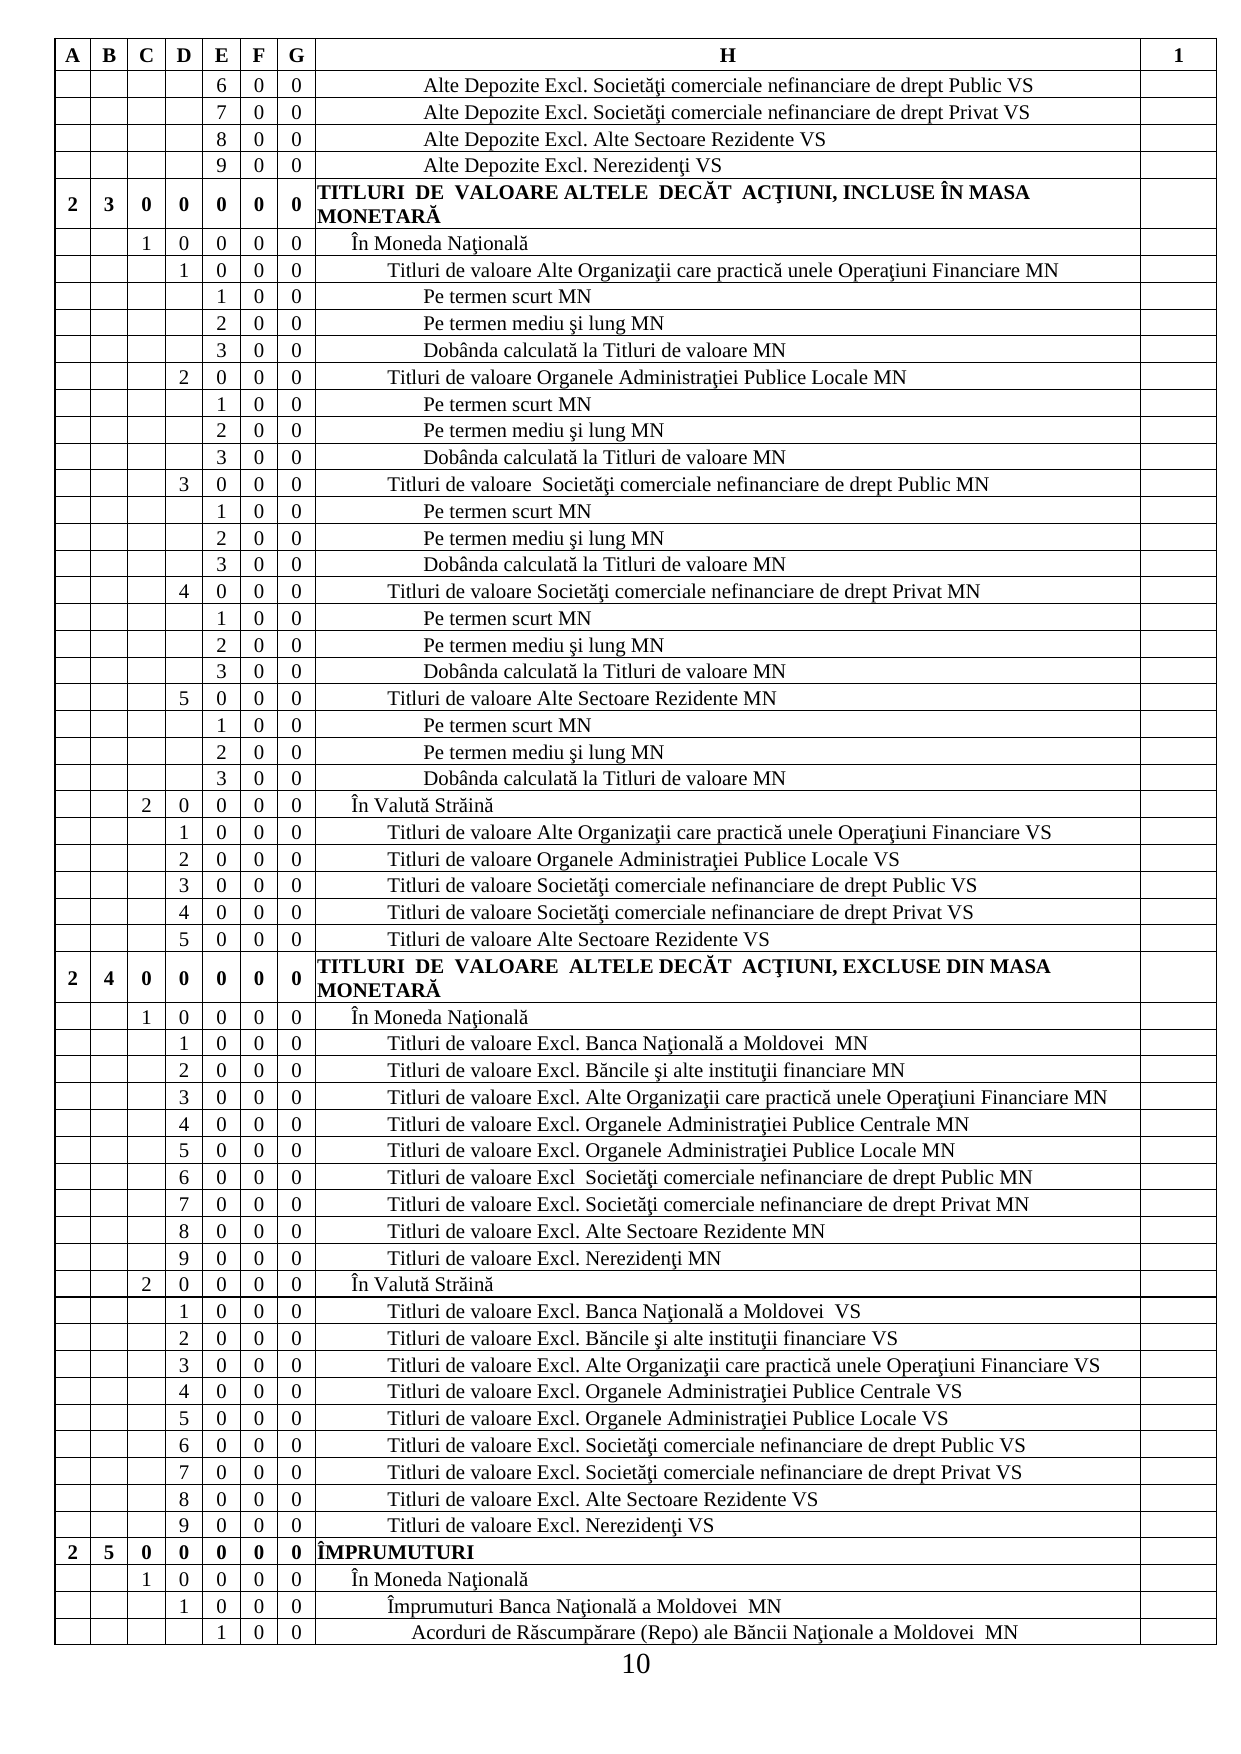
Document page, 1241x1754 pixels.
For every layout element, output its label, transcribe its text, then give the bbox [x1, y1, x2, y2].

table_cell 0 [203, 1271, 240, 1296]
table_cell 0 [278, 152, 315, 177]
table_cell [1141, 98, 1216, 124]
table_cell Titluri de valoare Excl. Societăţi comerciale nefinanciare de drept Public VS [316, 1431, 1140, 1457]
table_cell [56, 229, 90, 255]
table_cell [128, 256, 165, 282]
table_cell [91, 444, 127, 469]
table_cell 0 [241, 179, 277, 228]
table_cell [91, 1271, 127, 1296]
table_cell 0 [278, 738, 315, 764]
table_cell [56, 1217, 90, 1243]
table_cell 8 [166, 1485, 202, 1511]
table_cell 0 [241, 1619, 277, 1644]
table_cell 7 [166, 1190, 202, 1216]
table_cell 0 [278, 765, 315, 790]
table_cell 4 [166, 577, 202, 603]
table_cell [91, 1485, 127, 1511]
table_cell 2 [166, 363, 202, 389]
table_cell 0 [166, 1271, 202, 1296]
table_cell [1141, 1244, 1216, 1269]
table_cell [1141, 1405, 1216, 1430]
table_cell 0 [278, 390, 315, 416]
table_cell [1141, 1538, 1216, 1564]
table_cell [128, 1217, 165, 1243]
table_cell [128, 1324, 165, 1350]
table_cell 0 [203, 925, 240, 951]
table_cell [56, 1485, 90, 1511]
table_cell 0 [241, 336, 277, 362]
table_cell [1141, 363, 1216, 389]
table_cell 0 [241, 631, 277, 657]
table_cell 2 [203, 738, 240, 764]
table_cell [166, 765, 202, 790]
table_cell Titluri de valoare Societăţi comerciale nefinanciare de drept Privat MN [316, 577, 1140, 603]
table_cell 5 [91, 1538, 127, 1564]
table_cell 6 [166, 1164, 202, 1189]
table_cell 0 [278, 1030, 315, 1055]
table_cell [166, 497, 202, 523]
table_cell 0 [203, 1030, 240, 1055]
table_cell În Moneda Naţională [316, 1003, 1140, 1029]
table_header E [203, 39, 240, 70]
table_cell [91, 738, 127, 764]
table_cell [91, 125, 127, 151]
table_cell 0 [241, 125, 277, 151]
table_cell [91, 390, 127, 416]
table_cell [56, 363, 90, 389]
table_cell [91, 1351, 127, 1377]
table_cell [1141, 1030, 1216, 1055]
table_cell [1141, 1110, 1216, 1136]
table_cell Titluri de valoare Excl. Organele Administraţiei Publice Centrale VS [316, 1378, 1140, 1403]
table_cell Titluri de valoare Excl. Organele Administraţiei Publice Centrale MN [316, 1110, 1140, 1136]
table_cell [128, 577, 165, 603]
table_cell 0 [128, 179, 165, 228]
table_cell 0 [203, 1378, 240, 1403]
table_cell 0 [278, 684, 315, 710]
table_cell 0 [241, 71, 277, 97]
table_cell 0 [241, 845, 277, 871]
table_cell Titluri de valoare Excl. Societăţi comerciale nefinanciare de drept Privat VS [316, 1458, 1140, 1484]
table_cell 0 [278, 1512, 315, 1537]
table_cell [1141, 1137, 1216, 1162]
table_cell 2 [203, 417, 240, 442]
table_cell [56, 631, 90, 657]
table_cell 0 [203, 1056, 240, 1082]
table_cell 0 [241, 658, 277, 683]
table_cell 0 [203, 470, 240, 496]
table_cell [128, 845, 165, 871]
table_cell 0 [203, 899, 240, 924]
table_cell 1 [166, 1592, 202, 1618]
table_cell [128, 1083, 165, 1109]
table_cell Pe termen mediu şi lung MN [316, 524, 1140, 549]
table_cell 0 [278, 229, 315, 255]
table_cell 2 [128, 791, 165, 817]
table_cell 0 [166, 1538, 202, 1564]
table_cell [56, 1378, 90, 1403]
table_cell Dobânda calculată la Titluri de valoare MN [316, 444, 1140, 469]
table_cell 0 [241, 1056, 277, 1082]
table_cell 0 [203, 1298, 240, 1323]
table_cell 9 [166, 1512, 202, 1537]
table_cell [91, 283, 127, 308]
table_cell Pe termen mediu şi lung MN [316, 310, 1140, 335]
table_cell Pe termen mediu şi lung MN [316, 417, 1140, 442]
table_cell 7 [203, 98, 240, 124]
table_cell Acorduri de Răscumpărare (Repo) ale Băncii Naţionale a Moldovei MN [316, 1619, 1140, 1644]
table_cell Alte Depozite Excl. Societăţi comerciale nefinanciare de drept Privat VS [316, 98, 1140, 124]
table_cell [56, 1565, 90, 1591]
table_cell [166, 417, 202, 442]
table_cell 0 [241, 363, 277, 389]
table_cell 1 [128, 1003, 165, 1029]
table_cell [56, 336, 90, 362]
table_cell Titluri de valoare Excl. Banca Naţională a Moldovei MN [316, 1030, 1140, 1055]
table_cell 4 [166, 1378, 202, 1403]
table_cell [128, 1030, 165, 1055]
table_cell [91, 497, 127, 523]
table_cell 1 [166, 256, 202, 282]
table_cell 0 [241, 497, 277, 523]
table_cell [1141, 658, 1216, 683]
table_cell Titluri de valoare Excl. Organele Administraţiei Publice Locale MN [316, 1137, 1140, 1162]
table_cell [56, 1164, 90, 1189]
table_cell [91, 152, 127, 177]
table_cell [56, 1512, 90, 1537]
table_cell Pe termen mediu şi lung MN [316, 738, 1140, 764]
table_cell 0 [241, 1244, 277, 1269]
table_cell 0 [241, 524, 277, 549]
table_cell [1141, 1458, 1216, 1484]
table_cell 0 [203, 363, 240, 389]
table_cell TITLURI DE VALOARE ALTELE DECĂT ACŢIUNI, INCLUSE ÎN MASA MONETARĂ [316, 179, 1140, 228]
table_cell [128, 604, 165, 630]
table_header B [91, 39, 127, 70]
table_cell 3 [203, 658, 240, 683]
table_cell [1141, 631, 1216, 657]
table_cell [56, 765, 90, 790]
table_cell [1141, 125, 1216, 151]
table_cell Alte Depozite Excl. Societăţi comerciale nefinanciare de drept Public VS [316, 71, 1140, 97]
table_cell 0 [278, 1619, 315, 1644]
table_cell [1141, 1083, 1216, 1109]
table_cell [56, 1030, 90, 1055]
table_cell 0 [203, 845, 240, 871]
table_cell Titluri de valoare Alte Sectoare Rezidente MN [316, 684, 1140, 710]
table_cell 0 [203, 791, 240, 817]
table_cell 0 [278, 818, 315, 844]
table_cell 1 [203, 283, 240, 308]
table_cell [1141, 1217, 1216, 1243]
table_cell [91, 1324, 127, 1350]
table_cell [128, 1619, 165, 1644]
table_cell 0 [278, 899, 315, 924]
table_cell 0 [278, 310, 315, 335]
table_cell 3 [166, 1083, 202, 1109]
table_cell 0 [241, 1378, 277, 1403]
table_cell [56, 98, 90, 124]
table_cell [91, 1137, 127, 1162]
table_cell [91, 658, 127, 683]
table_cell [91, 363, 127, 389]
table_cell [128, 1110, 165, 1136]
table_cell 0 [241, 1351, 277, 1377]
table_cell [56, 1244, 90, 1269]
table_cell [56, 791, 90, 817]
table_cell [56, 417, 90, 442]
table_cell [56, 283, 90, 308]
table_cell [91, 899, 127, 924]
table_cell 9 [166, 1244, 202, 1269]
table_cell Titluri de valoare Alte Organizaţii care practică unele Operaţiuni Financiare VS [316, 818, 1140, 844]
table_cell [1141, 684, 1216, 710]
table_cell 0 [241, 1431, 277, 1457]
table_cell [56, 1003, 90, 1029]
table_cell 0 [241, 738, 277, 764]
table_cell [1141, 1592, 1216, 1618]
table_cell În Valută Străină [316, 1271, 1140, 1296]
table_cell 5 [166, 1405, 202, 1430]
table_cell [166, 98, 202, 124]
table_cell [91, 1512, 127, 1537]
table_cell [91, 98, 127, 124]
table_cell [1141, 310, 1216, 335]
table_cell [56, 1431, 90, 1457]
table_cell [56, 524, 90, 549]
table_cell [91, 470, 127, 496]
table_cell [128, 152, 165, 177]
table_cell 0 [241, 899, 277, 924]
table_cell Pe termen mediu şi lung MN [316, 631, 1140, 657]
table_cell Titluri de valoare Excl. Alte Organizaţii care practică unele Operaţiuni Financiare MN [316, 1083, 1140, 1109]
table_cell 0 [241, 925, 277, 951]
table_cell [56, 497, 90, 523]
table_cell [56, 444, 90, 469]
table_cell Titluri de valoare Excl. Băncile şi alte instituţii financiare VS [316, 1324, 1140, 1350]
table_cell [1141, 818, 1216, 844]
table_cell 0 [203, 1538, 240, 1564]
table_cell 0 [278, 1271, 315, 1296]
table_cell [128, 1164, 165, 1189]
table_cell 0 [241, 417, 277, 442]
table_cell 0 [166, 791, 202, 817]
table_cell [91, 1244, 127, 1269]
table_cell [128, 417, 165, 442]
table_cell 0 [278, 551, 315, 576]
table_cell 2 [128, 1271, 165, 1296]
table_cell 1 [128, 1565, 165, 1591]
table_cell Titluri de valoare Alte Sectoare Rezidente VS [316, 925, 1140, 951]
table_cell [128, 765, 165, 790]
table_cell [166, 71, 202, 97]
table_cell [56, 684, 90, 710]
table_cell 0 [241, 1110, 277, 1136]
table_cell [91, 711, 127, 737]
table_cell [91, 818, 127, 844]
table_cell 0 [203, 1592, 240, 1618]
table_cell 1 [166, 818, 202, 844]
table_cell Titluri de valoare Alte Organizaţii care practică unele Operaţiuni Financiare MN [316, 256, 1140, 282]
table_cell 0 [203, 1190, 240, 1216]
table_cell [166, 551, 202, 576]
table_cell [91, 604, 127, 630]
table_cell 0 [203, 256, 240, 282]
table_cell [91, 1378, 127, 1403]
table_cell Titluri de valoare Excl. Alte Sectoare Rezidente MN [316, 1217, 1140, 1243]
table_cell Titluri de valoare Organele Administraţiei Publice Locale VS [316, 845, 1140, 871]
table_cell 0 [278, 1056, 315, 1082]
table_header D [166, 39, 202, 70]
table_cell 0 [278, 1110, 315, 1136]
table_cell Titluri de valoare Excl. Banca Naţională a Moldovei VS [316, 1298, 1140, 1323]
table_cell 1 [203, 711, 240, 737]
table_cell 0 [203, 1458, 240, 1484]
table_cell 0 [278, 71, 315, 97]
table_cell [91, 524, 127, 549]
table_cell 0 [278, 845, 315, 871]
table_cell [128, 872, 165, 897]
table_cell [91, 1458, 127, 1484]
table_cell [1141, 952, 1216, 1002]
table_cell 0 [203, 872, 240, 897]
table_cell 0 [203, 1083, 240, 1109]
table_cell [91, 1056, 127, 1082]
table_cell 0 [241, 1137, 277, 1162]
table_cell 0 [278, 1083, 315, 1109]
table_cell 0 [203, 577, 240, 603]
table_cell 2 [56, 1538, 90, 1564]
table_cell [91, 229, 127, 255]
table_cell 0 [241, 1298, 277, 1323]
table_cell 0 [203, 1164, 240, 1189]
table_cell [1141, 551, 1216, 576]
table_cell 0 [278, 363, 315, 389]
table_cell [56, 1324, 90, 1350]
table_cell 0 [203, 952, 240, 1002]
table_cell [128, 899, 165, 924]
table_cell [91, 256, 127, 282]
table_cell 0 [241, 1217, 277, 1243]
table_cell 3 [203, 765, 240, 790]
table_cell [91, 1217, 127, 1243]
table_cell 0 [241, 604, 277, 630]
table_cell [56, 1592, 90, 1618]
table_cell [1141, 1056, 1216, 1082]
table_cell [1141, 497, 1216, 523]
table_cell Titluri de valoare Excl Societăţi comerciale nefinanciare de drept Public MN [316, 1164, 1140, 1189]
table_cell [166, 444, 202, 469]
table_cell 0 [278, 658, 315, 683]
table_cell 0 [128, 952, 165, 1002]
table_cell 0 [203, 1137, 240, 1162]
table_cell [91, 1431, 127, 1457]
table_cell [128, 390, 165, 416]
table_cell 0 [278, 179, 315, 228]
table_cell 0 [241, 818, 277, 844]
table_cell 0 [278, 1592, 315, 1618]
table_cell 0 [278, 1565, 315, 1591]
table_cell [128, 125, 165, 151]
table_cell 0 [241, 1512, 277, 1537]
table_cell [1141, 1271, 1216, 1296]
table_cell [91, 1405, 127, 1430]
table_cell [128, 524, 165, 549]
table_cell 0 [278, 470, 315, 496]
table_cell 0 [241, 1458, 277, 1484]
table_cell 0 [203, 684, 240, 710]
table_cell [1141, 71, 1216, 97]
table_cell În Moneda Naţională [316, 1565, 1140, 1591]
table_cell 0 [241, 98, 277, 124]
table_cell [1141, 577, 1216, 603]
table_cell [91, 845, 127, 871]
table_cell 0 [241, 551, 277, 576]
table_cell 1 [203, 604, 240, 630]
table_cell [128, 1298, 165, 1323]
table_cell 1 [203, 497, 240, 523]
table_cell 0 [278, 1244, 315, 1269]
table_cell 0 [203, 1003, 240, 1029]
table_cell 0 [278, 1458, 315, 1484]
table_cell 2 [203, 310, 240, 335]
table_cell 0 [278, 711, 315, 737]
table_cell Titluri de valoare Societăţi comerciale nefinanciare de drept Privat VS [316, 899, 1140, 924]
table_cell [91, 791, 127, 817]
table_cell 0 [241, 310, 277, 335]
table_cell [56, 711, 90, 737]
table_cell [166, 711, 202, 737]
table_cell 0 [278, 524, 315, 549]
table_cell 3 [91, 179, 127, 228]
table_cell 9 [203, 152, 240, 177]
table_cell 0 [203, 1512, 240, 1537]
table_cell [56, 1271, 90, 1296]
table_cell 0 [203, 1431, 240, 1457]
table_cell [1141, 1619, 1216, 1644]
table_cell Pe termen scurt MN [316, 604, 1140, 630]
table_cell TITLURI DE VALOARE ALTELE DECĂT ACŢIUNI, EXCLUSE DIN MASA MONETARĂ [316, 952, 1140, 1002]
table_cell [1141, 791, 1216, 817]
table_cell [128, 1458, 165, 1484]
table_cell [166, 152, 202, 177]
table_cell [91, 684, 127, 710]
table_cell [128, 1405, 165, 1430]
table_cell [56, 818, 90, 844]
table_cell [56, 1056, 90, 1082]
table_cell 5 [166, 684, 202, 710]
table_cell 1 [166, 1298, 202, 1323]
table_cell [128, 551, 165, 576]
table_cell 0 [278, 631, 315, 657]
table_cell [1141, 1351, 1216, 1377]
table_cell [56, 1083, 90, 1109]
table_cell Pe termen scurt MN [316, 283, 1140, 308]
table_cell 0 [241, 1485, 277, 1511]
table_cell 0 [241, 229, 277, 255]
table_cell Dobânda calculată la Titluri de valoare MN [316, 336, 1140, 362]
table_cell 3 [203, 336, 240, 362]
table_cell [56, 551, 90, 576]
table_cell [1141, 470, 1216, 496]
table_cell [91, 1298, 127, 1323]
table_cell 0 [278, 925, 315, 951]
table_cell 0 [241, 1538, 277, 1564]
table_cell 3 [203, 444, 240, 469]
table_cell [1141, 1378, 1216, 1403]
table_cell [56, 845, 90, 871]
table_cell 0 [241, 1565, 277, 1591]
table_cell 0 [241, 444, 277, 469]
table_cell Titluri de valoare Excl. Alte Sectoare Rezidente VS [316, 1485, 1140, 1511]
table_cell [56, 125, 90, 151]
table_cell [128, 98, 165, 124]
table_cell [56, 256, 90, 282]
table_cell [56, 872, 90, 897]
table_cell 0 [203, 1217, 240, 1243]
table_cell 0 [241, 1324, 277, 1350]
table_cell 6 [166, 1431, 202, 1457]
table_cell 0 [241, 765, 277, 790]
table_cell 0 [278, 1190, 315, 1216]
table_cell [56, 470, 90, 496]
table_cell [128, 684, 165, 710]
table_cell 0 [203, 1485, 240, 1511]
table_cell [1141, 524, 1216, 549]
table_cell [1141, 872, 1216, 897]
table_cell [1141, 152, 1216, 177]
table_cell [128, 631, 165, 657]
table_cell În Moneda Naţională [316, 229, 1140, 255]
table_cell 0 [278, 1217, 315, 1243]
table_cell [91, 1003, 127, 1029]
table_cell Alte Depozite Excl. Alte Sectoare Rezidente VS [316, 125, 1140, 151]
table_cell [166, 1619, 202, 1644]
table_cell [91, 631, 127, 657]
table_cell Pe termen scurt MN [316, 711, 1140, 737]
table_cell [128, 470, 165, 496]
table_cell [1141, 417, 1216, 442]
table_cell 0 [278, 1164, 315, 1189]
table_cell [91, 336, 127, 362]
table_cell 5 [166, 925, 202, 951]
table_cell 0 [241, 390, 277, 416]
table_header G [278, 39, 315, 70]
table_cell 0 [278, 604, 315, 630]
table_cell [166, 604, 202, 630]
table_cell [56, 1190, 90, 1216]
table_cell Titluri de valoare Excl. Alte Organizaţii care practică unele Operaţiuni Financiare VS [316, 1351, 1140, 1377]
table_cell 2 [166, 845, 202, 871]
table_cell 0 [166, 1565, 202, 1591]
table_cell 1 [203, 390, 240, 416]
table_cell 3 [166, 470, 202, 496]
table_cell [1141, 604, 1216, 630]
table_cell 0 [241, 711, 277, 737]
table_cell [91, 310, 127, 335]
table_cell [91, 925, 127, 951]
table_cell 0 [203, 818, 240, 844]
table_cell [128, 711, 165, 737]
table_cell [1141, 390, 1216, 416]
table_cell Titluri de valoare Societăţi comerciale nefinanciare de drept Public MN [316, 470, 1140, 496]
table_cell [166, 631, 202, 657]
table_cell 0 [241, 577, 277, 603]
table_cell [91, 1164, 127, 1189]
table_cell [128, 925, 165, 951]
table_cell [166, 524, 202, 549]
table_cell [128, 71, 165, 97]
table_cell 2 [203, 631, 240, 657]
table_cell [56, 71, 90, 97]
table_cell 6 [203, 71, 240, 97]
table_cell 0 [203, 229, 240, 255]
table_cell 0 [203, 1324, 240, 1350]
table_cell 0 [278, 125, 315, 151]
table_cell [128, 497, 165, 523]
table_cell 1 [203, 1619, 240, 1644]
table_cell [1141, 845, 1216, 871]
table_header H [316, 39, 1140, 70]
table_cell [1141, 1298, 1216, 1323]
table_cell [1141, 711, 1216, 737]
table_cell 2 [56, 179, 90, 228]
table_cell 0 [241, 152, 277, 177]
table_cell [166, 310, 202, 335]
table_cell 0 [278, 1485, 315, 1511]
table_cell 0 [241, 470, 277, 496]
table_cell ÎMPRUMUTURI [316, 1538, 1140, 1564]
table_cell 0 [278, 952, 315, 1002]
table_cell [128, 310, 165, 335]
table_cell 0 [241, 1592, 277, 1618]
table_cell [1141, 1164, 1216, 1189]
table_cell Titluri de valoare Excl. Nerezidenţi MN [316, 1244, 1140, 1269]
table_cell [91, 417, 127, 442]
table_cell Titluri de valoare Excl. Organele Administraţiei Publice Locale VS [316, 1405, 1140, 1430]
table_cell 0 [278, 336, 315, 362]
table_cell 0 [241, 1405, 277, 1430]
table_cell [1141, 899, 1216, 924]
table_cell [1141, 1003, 1216, 1029]
table_cell Titluri de valoare Excl. Societăţi comerciale nefinanciare de drept Privat MN [316, 1190, 1140, 1216]
table_cell 0 [241, 684, 277, 710]
table_cell [1141, 1431, 1216, 1457]
table_cell 0 [241, 1030, 277, 1055]
table_cell 0 [278, 1298, 315, 1323]
table_cell [166, 390, 202, 416]
table_header A [56, 39, 90, 70]
table_cell 0 [278, 1003, 315, 1029]
table_cell În Valută Străină [316, 791, 1140, 817]
table_cell Dobânda calculată la Titluri de valoare MN [316, 551, 1140, 576]
table_cell 2 [56, 952, 90, 1002]
table_cell Împrumuturi Banca Naţională a Moldovei MN [316, 1592, 1140, 1618]
table_cell [166, 336, 202, 362]
table_cell [1141, 256, 1216, 282]
table_cell 0 [278, 1324, 315, 1350]
table_cell [1141, 1512, 1216, 1537]
table_cell Titluri de valoare Excl. Băncile şi alte instituţii financiare MN [316, 1056, 1140, 1082]
table_cell [128, 1431, 165, 1457]
table_cell [128, 1485, 165, 1511]
table_cell 2 [166, 1324, 202, 1350]
table_cell [128, 444, 165, 469]
table_cell [1141, 738, 1216, 764]
table_cell Titluri de valoare Societăţi comerciale nefinanciare de drept Public VS [316, 872, 1140, 897]
table_cell [91, 1565, 127, 1591]
table_cell 0 [278, 1378, 315, 1403]
table_cell Pe termen scurt MN [316, 497, 1140, 523]
table_cell 0 [241, 952, 277, 1002]
table_cell [56, 604, 90, 630]
table_cell 0 [241, 256, 277, 282]
table_cell [1141, 1190, 1216, 1216]
table_cell [128, 1137, 165, 1162]
table_cell 0 [278, 417, 315, 442]
table_cell [128, 1378, 165, 1403]
table_cell 3 [203, 551, 240, 576]
table_cell [128, 1190, 165, 1216]
table_cell 0 [278, 577, 315, 603]
table_cell 0 [278, 283, 315, 308]
table_cell 0 [278, 444, 315, 469]
table_cell 4 [166, 899, 202, 924]
table_cell 0 [166, 1003, 202, 1029]
table_header 1 [1141, 39, 1216, 70]
table_cell 0 [278, 256, 315, 282]
table_cell [91, 1619, 127, 1644]
table_cell 0 [241, 1271, 277, 1296]
table_header F [241, 39, 277, 70]
table_cell [91, 872, 127, 897]
table_cell [56, 390, 90, 416]
table_cell 0 [128, 1538, 165, 1564]
table_cell [1141, 179, 1216, 228]
table_cell 0 [278, 1431, 315, 1457]
table_cell 0 [278, 872, 315, 897]
table_cell 0 [241, 791, 277, 817]
table_cell [1141, 1565, 1216, 1591]
table_cell 0 [278, 1405, 315, 1430]
table_cell 2 [203, 524, 240, 549]
table_cell 4 [166, 1110, 202, 1136]
table_cell [91, 577, 127, 603]
table_cell [56, 899, 90, 924]
table_cell [128, 1056, 165, 1082]
table_cell [56, 658, 90, 683]
table_cell [1141, 336, 1216, 362]
table_cell 0 [241, 1083, 277, 1109]
table_cell [56, 1619, 90, 1644]
table_cell [91, 765, 127, 790]
table_cell Dobânda calculată la Titluri de valoare MN [316, 765, 1140, 790]
table_cell [56, 1298, 90, 1323]
table_cell [91, 1030, 127, 1055]
table_cell 0 [278, 497, 315, 523]
table_cell [166, 283, 202, 308]
table_cell [56, 738, 90, 764]
table_cell [56, 1405, 90, 1430]
table_cell 8 [166, 1217, 202, 1243]
table_cell 0 [203, 1405, 240, 1430]
table_cell [91, 551, 127, 576]
table_cell [56, 577, 90, 603]
table_cell 3 [166, 872, 202, 897]
table_cell 0 [278, 791, 315, 817]
table_cell [1141, 1324, 1216, 1350]
table_cell 0 [241, 1003, 277, 1029]
table_cell 1 [166, 1030, 202, 1055]
table_cell [56, 1458, 90, 1484]
table_cell Alte Depozite Excl. Nerezidenţi VS [316, 152, 1140, 177]
table_cell [91, 71, 127, 97]
table_cell [1141, 229, 1216, 255]
table_cell 4 [91, 952, 127, 1002]
table_cell Titluri de valoare Excl. Nerezidenţi VS [316, 1512, 1140, 1537]
table_cell 0 [166, 179, 202, 228]
table_cell [128, 738, 165, 764]
table_cell [1141, 925, 1216, 951]
table_cell 0 [241, 1190, 277, 1216]
table_cell [56, 925, 90, 951]
table_cell [91, 1592, 127, 1618]
table_cell [128, 363, 165, 389]
table_cell 7 [166, 1458, 202, 1484]
table_cell Pe termen scurt MN [316, 390, 1140, 416]
table_cell [91, 1110, 127, 1136]
table_cell 0 [278, 1351, 315, 1377]
table_cell 0 [278, 1137, 315, 1162]
table_cell [56, 310, 90, 335]
table_cell 0 [241, 283, 277, 308]
table_cell [1141, 1485, 1216, 1511]
table_cell 0 [241, 872, 277, 897]
table_cell [56, 152, 90, 177]
table_cell [166, 738, 202, 764]
table_cell Dobânda calculată la Titluri de valoare MN [316, 658, 1140, 683]
table_cell [166, 125, 202, 151]
table_cell [128, 1512, 165, 1537]
table_cell 2 [166, 1056, 202, 1082]
table_cell 0 [203, 1110, 240, 1136]
table_cell 0 [203, 1244, 240, 1269]
table_cell 0 [278, 98, 315, 124]
table_cell [128, 336, 165, 362]
table_cell 0 [203, 1351, 240, 1377]
table_cell 3 [166, 1351, 202, 1377]
table_cell [1141, 283, 1216, 308]
table_cell 5 [166, 1137, 202, 1162]
table_cell 1 [128, 229, 165, 255]
table_cell 0 [241, 1164, 277, 1189]
table_cell 0 [203, 179, 240, 228]
table_cell Titluri de valoare Organele Administraţiei Publice Locale MN [316, 363, 1140, 389]
table_cell [128, 1351, 165, 1377]
table_header C [128, 39, 165, 70]
table_cell [1141, 765, 1216, 790]
table_cell 0 [166, 952, 202, 1002]
table_cell [91, 1190, 127, 1216]
table_cell [128, 1592, 165, 1618]
table_cell [166, 658, 202, 683]
table_cell [1141, 444, 1216, 469]
table_cell [128, 283, 165, 308]
table_cell 0 [278, 1538, 315, 1564]
table_cell 8 [203, 125, 240, 151]
table_cell [128, 1244, 165, 1269]
table_cell [56, 1137, 90, 1162]
table_cell [56, 1351, 90, 1377]
table_cell [91, 1083, 127, 1109]
table_cell 0 [203, 1565, 240, 1591]
table_cell [128, 658, 165, 683]
table_cell [56, 1110, 90, 1136]
table_cell [128, 818, 165, 844]
table_cell 0 [166, 229, 202, 255]
